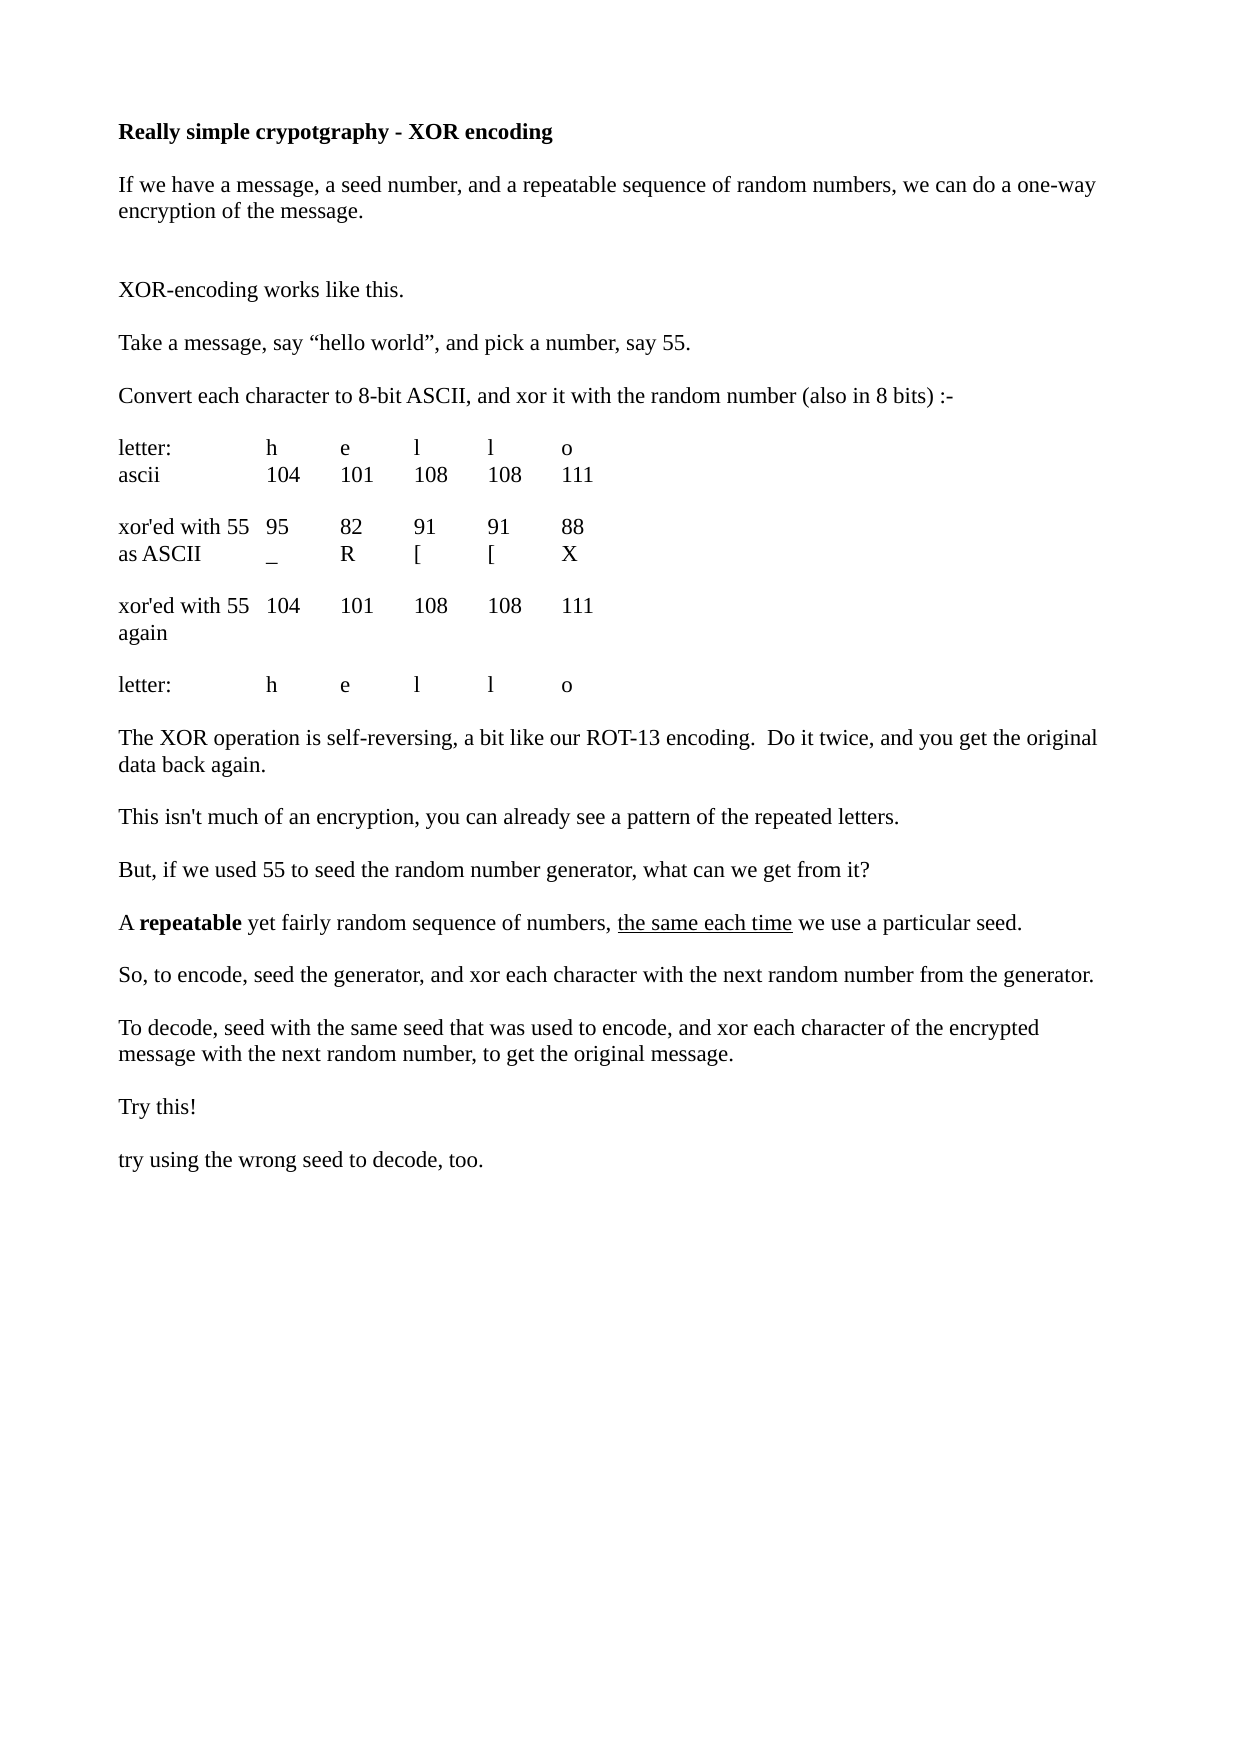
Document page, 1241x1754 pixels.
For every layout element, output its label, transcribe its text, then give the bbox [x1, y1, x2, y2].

text Convert each character to 8-bit ASCII, and xor it with the random number (also in 8 bits) :- [118, 382, 1122, 408]
text as ASCII _ R [ [ X [118, 540, 1122, 566]
text try using the wrong seed to decode, too. [118, 1146, 1122, 1172]
text But, if we used 55 to seed the random number generator, what can we get from it? [118, 856, 1122, 882]
text This isn't much of an encryption, you can already see a pattern of the repeated letters. [118, 803, 1122, 830]
text The XOR operation is self-reversing, a bit like our ROT-13 encoding. Do it twice, and you get the original data back again. [118, 724, 1122, 777]
text XOR-encoding works like this. [118, 276, 1122, 303]
text If we have a message, a seed number, and a repeatable sequence of random numbers, we can do a one-way encryption of the message. [118, 171, 1122, 223]
text xor'ed with 55 104 101 108 108 111 [118, 592, 1122, 619]
text Really simple crypotgraphy - XOR encoding [118, 118, 1122, 144]
text To decode, seed with the same seed that was used to encode, and xor each character of the encrypted message with the next random number, to get the original message. [118, 1014, 1122, 1067]
text Try this! [118, 1093, 1122, 1119]
text Take a message, say “hello world”, and pick a number, say 55. [118, 329, 1122, 355]
text again [118, 619, 1122, 645]
text A repeatable yet fairly random sequence of numbers, the same each time we use a particular seed. [118, 909, 1122, 935]
text xor'ed with 55 95 82 91 91 88 [118, 513, 1122, 540]
text letter: h e l l o [118, 434, 1122, 461]
text ascii 104 101 108 108 111 [118, 461, 1122, 487]
text letter: h e l l o [118, 672, 1122, 698]
text So, to encode, seed the generator, and xor each character with the next random number from the generator. [118, 961, 1122, 988]
